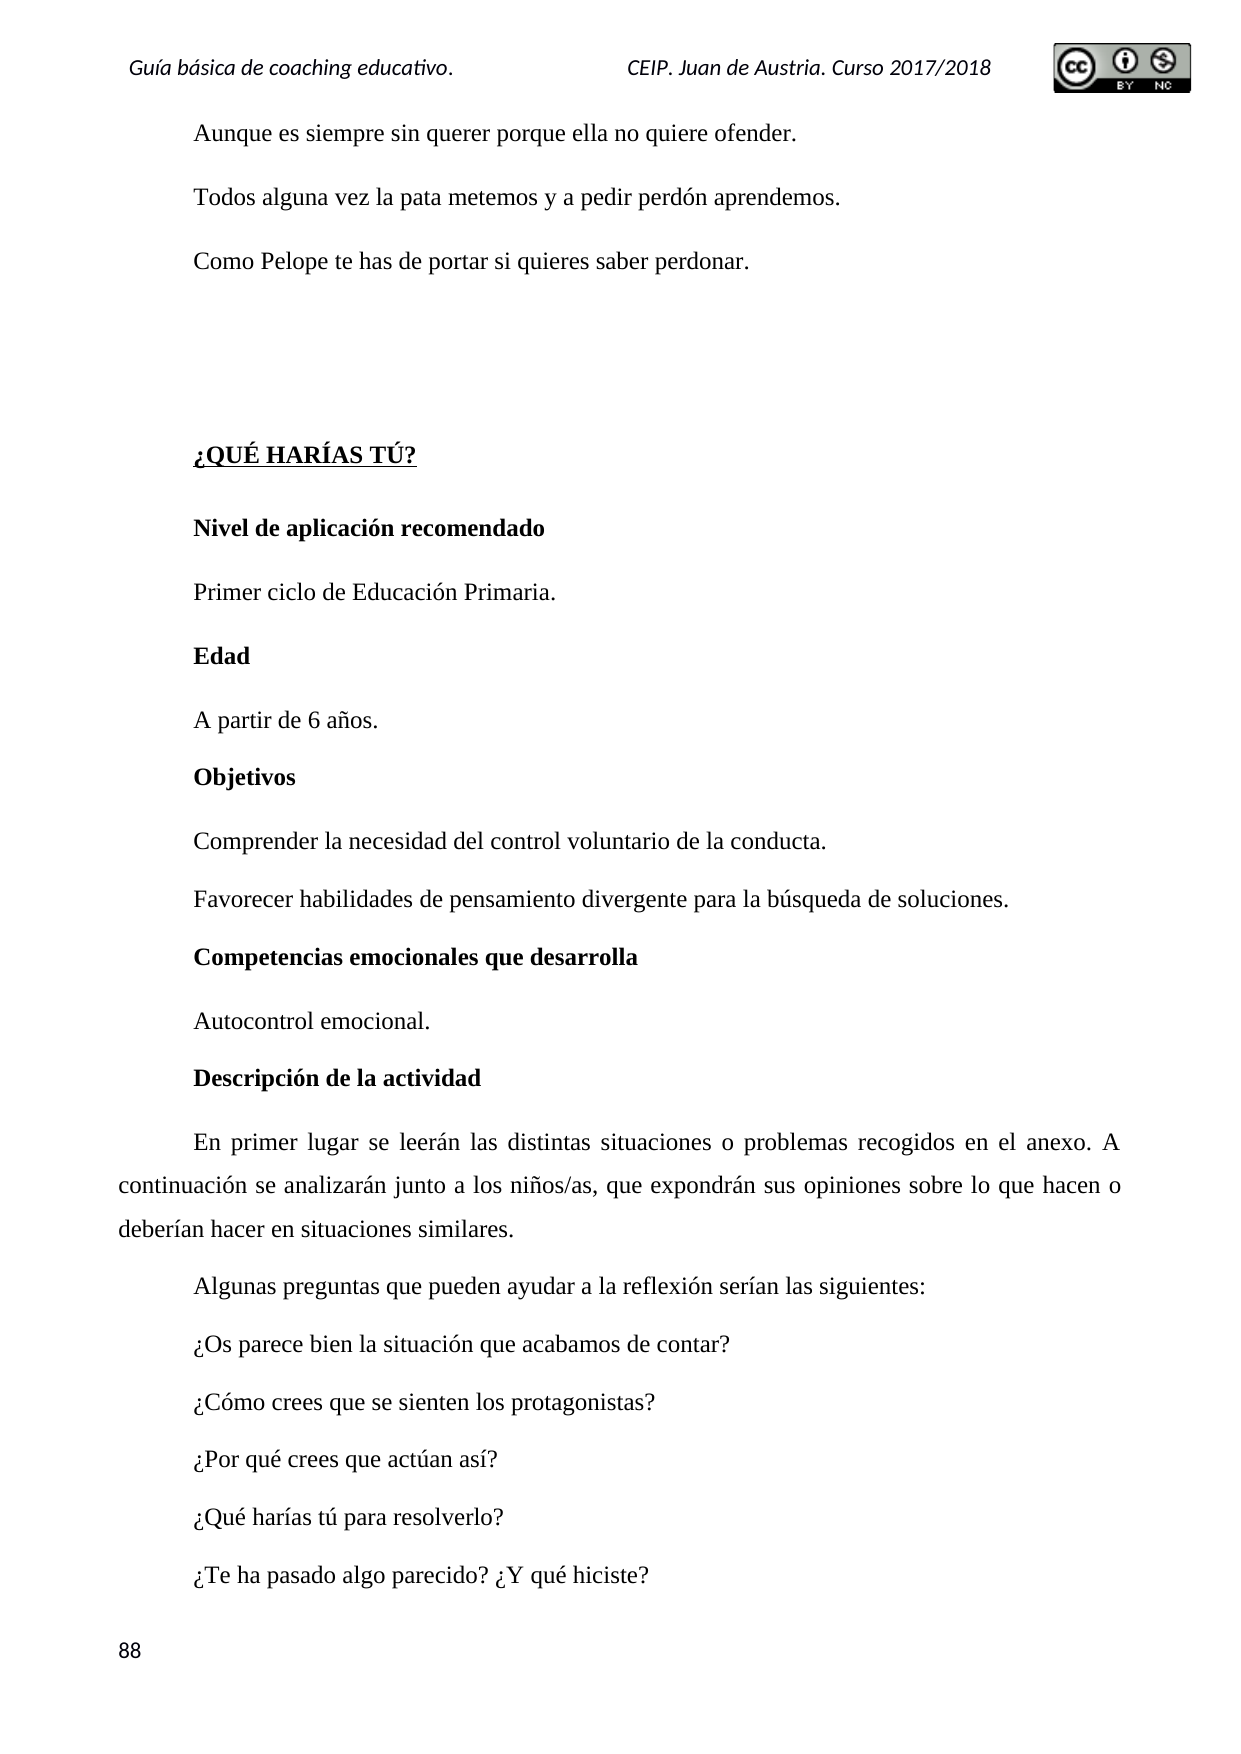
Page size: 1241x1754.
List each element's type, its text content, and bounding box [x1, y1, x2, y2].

text ¿Te ha pasado algo parecido? ¿Y qué hiciste? [118, 1560, 1122, 1589]
text Algunas preguntas que pueden ayudar a la reflexión serían las siguientes: [118, 1271, 1122, 1300]
subtitle ¿QUÉ HARÍAS TÚ? [118, 441, 1122, 469]
text En primer lugar se leerán las distintas situaciones o problemas recogidos en el anexo. A continuación se analizarán junto a los niños/as, que expondrán sus opiniones sobre lo que hacen o deberían hacer en situaciones similares. [118, 1127, 1122, 1242]
text Primer ciclo de Educación Primaria. [118, 577, 1122, 606]
text Aunque es siempre sin querer porque ella no quiere ofender. [118, 118, 1122, 147]
text ¿Cómo crees que se sienten los protagonistas? [118, 1387, 1122, 1416]
subtitle Descripción de la actividad [118, 1063, 1122, 1092]
text ¿Por qué crees que actúan así? [118, 1444, 1122, 1473]
text Favorecer habilidades de pensamiento divergente para la búsqueda de soluciones. [118, 884, 1122, 913]
text Todos alguna vez la pata metemos y a pedir perdón aprendemos. [118, 182, 1122, 211]
text Comprender la necesidad del control voluntario de la conducta. [118, 826, 1122, 855]
text Autocontrol emocional. [118, 1006, 1122, 1034]
text Edad [118, 641, 1122, 669]
text Como Pelope te has de portar si quieres saber perdonar. [118, 246, 1122, 275]
text Nivel de aplicación recomendado [118, 513, 1122, 542]
subtitle Objetivos [118, 762, 1122, 791]
text A partir de 6 años. [118, 705, 1122, 733]
text ¿Os parece bien la situación que acabamos de contar? [118, 1329, 1122, 1358]
picture [1053, 43, 1192, 93]
text ¿Qué harías tú para resolverlo? [118, 1502, 1122, 1531]
subtitle Competencias emocionales que desarrolla [118, 942, 1122, 971]
